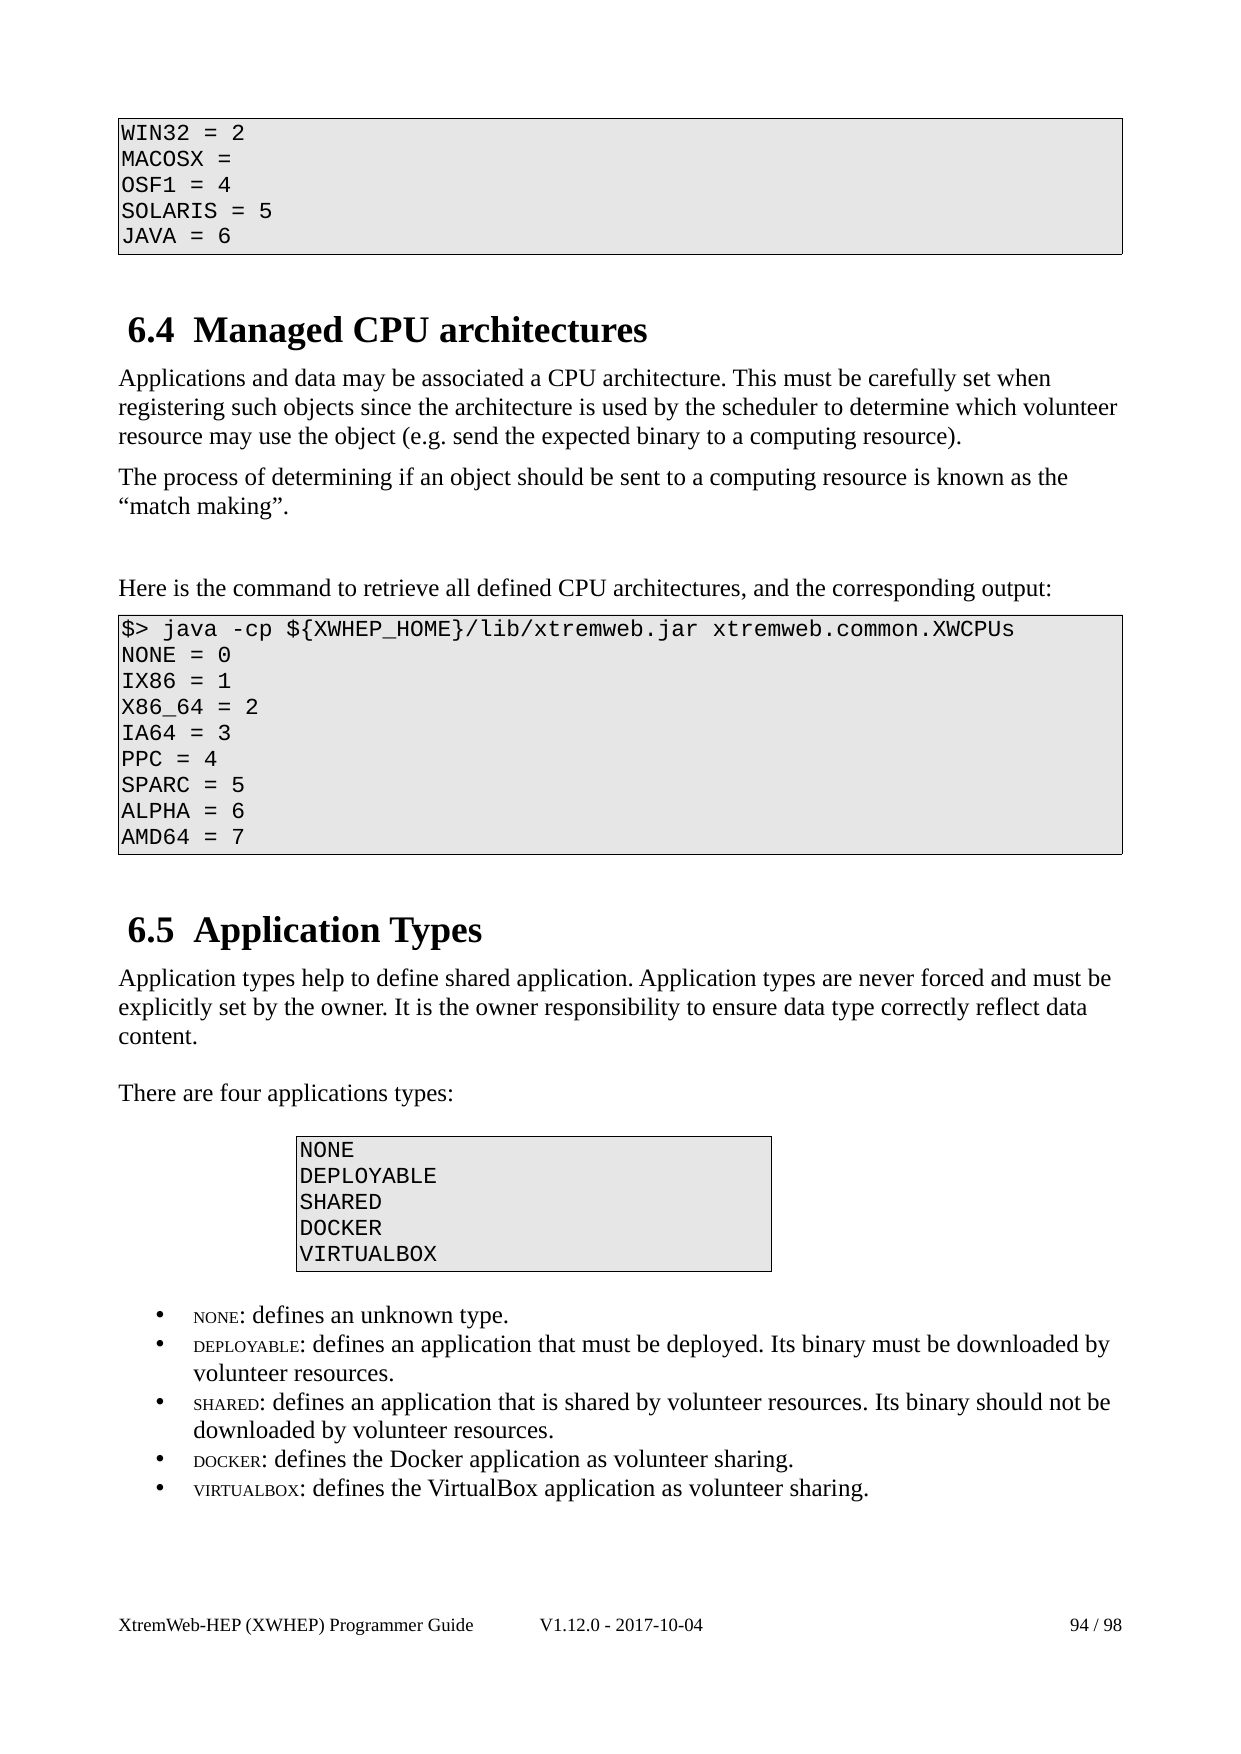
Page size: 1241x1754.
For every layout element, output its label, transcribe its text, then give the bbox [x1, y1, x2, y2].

text MACOSX = [119, 144, 1122, 170]
text The process of determining if an object should be sent to a computing resource is known as the “match making”. [118, 462, 1122, 519]
text VIRTUALBOX [297, 1239, 771, 1271]
text DEPLOYABLE [297, 1162, 771, 1188]
list shared: defines an application that is shared by volunteer resources. Its binary should not be downloaded by volunteer resources. [156, 1387, 1122, 1444]
text IA64 = 3 [119, 718, 1122, 744]
text DOCKER [297, 1214, 771, 1239]
text JAVA = 6 [119, 222, 1122, 254]
text ALPHA = 6 [119, 796, 1122, 822]
list deployable: defines an application that must be deployed. Its binary must be downloaded by volunteer resources. [156, 1329, 1122, 1387]
text OSF1 = 4 [119, 170, 1122, 196]
text AMD64 = 7 [119, 822, 1122, 854]
text IX86 = 1 [119, 666, 1122, 692]
list docker: defines the Docker application as volunteer sharing. [156, 1444, 1122, 1473]
text NONE [297, 1137, 771, 1162]
text WIN32 = 2 [119, 119, 1122, 144]
text SPARC = 5 [119, 770, 1122, 796]
text There are four applications types: [118, 1078, 1122, 1107]
text Applications and data may be associated a CPU architecture. This must be carefully set when registering such objects since the architecture is used by the scheduler to determine which volunteer resource may use the object (e.g. send the expected binary to a computing resource). [118, 363, 1122, 449]
text SHARED [297, 1188, 771, 1214]
text Application types help to define shared application. Application types are never forced and must be explicitly set by the owner. It is the owner responsibility to ensure data type correctly reflect data content. [118, 963, 1122, 1049]
text SOLARIS = 5 [119, 196, 1122, 222]
list none: defines an unknown type. [156, 1300, 1122, 1329]
text Here is the command to retrieve all defined CPU architectures, and the corresponding output: [118, 573, 1122, 602]
text $> java -cp ${XWHEP_HOME}/lib/xtremweb.jar xtremweb.common.XWCPUs [119, 616, 1122, 640]
text X86_64 = 2 [119, 692, 1122, 718]
text PPC = 4 [119, 744, 1122, 770]
text NONE = 0 [119, 640, 1122, 666]
subtitle Managed CPU architectures [118, 308, 1122, 351]
subtitle Application Types [118, 908, 1122, 951]
list virtualbox: defines the VirtualBox application as volunteer sharing. [156, 1473, 1122, 1502]
